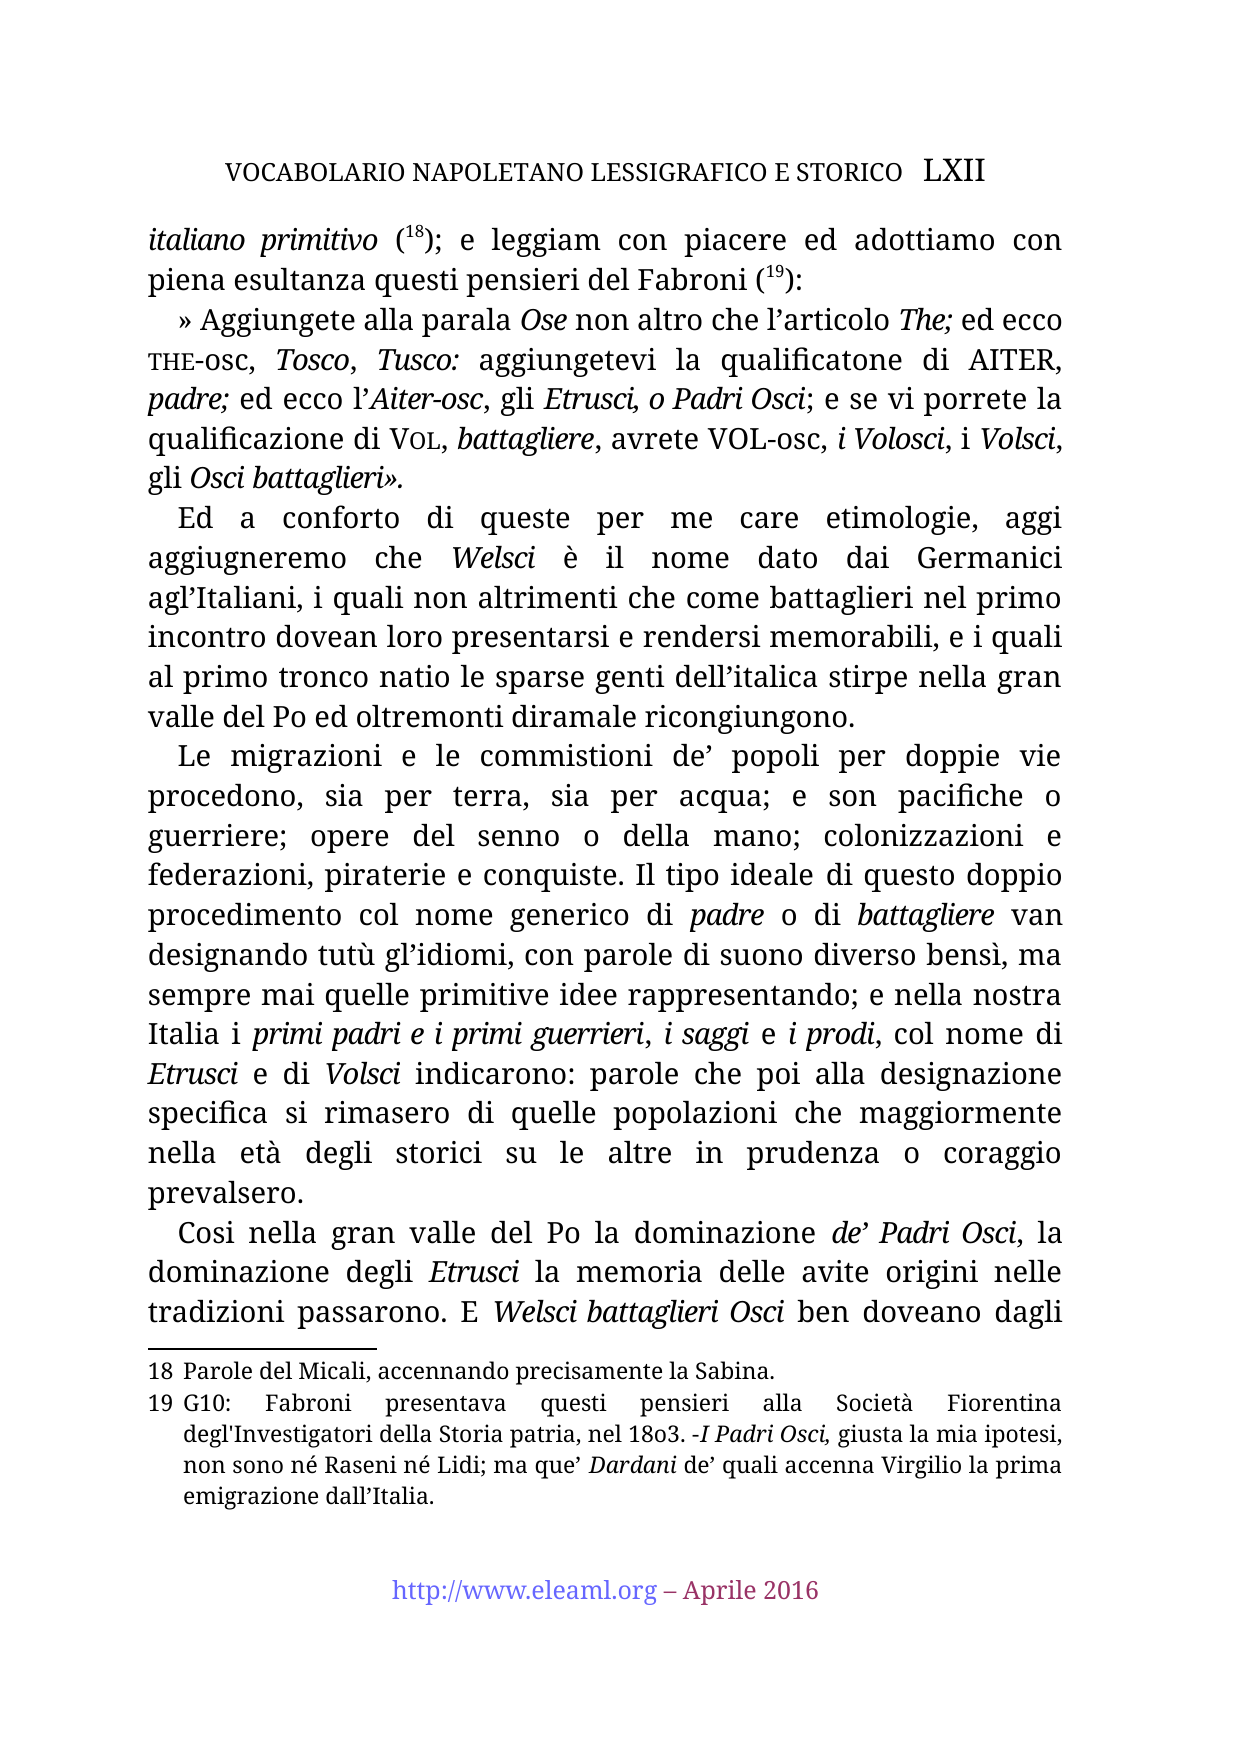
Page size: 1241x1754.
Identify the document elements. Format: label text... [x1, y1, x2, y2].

text Ed a conforto di queste per me care etimologie, aggi aggiugneremo che Welsci è il nome dato dai Germanici agl’Italiani, i quali non altrimenti che come battaglieri nel primo incontro dovean loro presentarsi e rendersi memorabili, e i quali al primo tronco natio le sparse genti dell’italica stirpe nella gran valle del Po ed oltremonti diramale ricongiungono. [148, 497, 1063, 736]
text Parole del Micali, accennando precisamente la Sabina. [148, 1355, 1063, 1387]
text » Aggiungete alla parala Ose non altro che l’articolo The; ed ecco the-osc, Tosco, Tusco: aggiungetevi la qualificatone di AITER, padre; ed ecco l’Aiter-osc, gli Etrusci, o Padri Osci; e se vi porrete la qualificazione di Vol, battagliere, avrete VOL-osc, i Volosci, i Volsci, gli Osci battaglieri». [148, 299, 1063, 497]
text Cosi nella gran valle del Po la dominazione de’ Padri Osci, la dominazione degli Etrusci la memoria delle avite origini nelle tradizioni passarono. E Welsci battaglieri Osci ben doveano dagli [148, 1212, 1063, 1331]
text italiano primitivo (); e leggiam con piacere ed adottiamo con piena esultanza questi pensieri del Fabroni (): [148, 220, 1063, 299]
text Le migrazioni e le commistioni de’ popoli per doppie vie procedono, sia per terra, sia per acqua; e son pacifiche o guerriere; opere del senno o della mano; colonizzazioni e federazioni, piraterie e conquiste. Il tipo ideale di questo doppio procedimento col nome generico di padre o di battagliere van designando tutù gl’idiomi, con parole di suono diverso bensì, ma sempre mai quelle primitive idee rappresentando; e nella nostra Italia i primi padri e i primi guerrieri, i saggi e i prodi, col nome di Etrusci e di Volsci indicarono: parole che poi alla designazione specifica si rimasero di quelle popolazioni che maggiormente nella età degli storici su le altre in prudenza o coraggio prevalsero. [148, 736, 1063, 1212]
text G10: Fabroni presentava questi pensieri alla Società Fiorentina degl'Investigatori della Storia patria, nel 18o3. -I Padri Osci, giusta la mia ipotesi, non sono né Raseni né Lidi; ma que’ Dardani de’ quali accenna Virgilio la prima emigrazione dall’Italia. [148, 1387, 1063, 1512]
